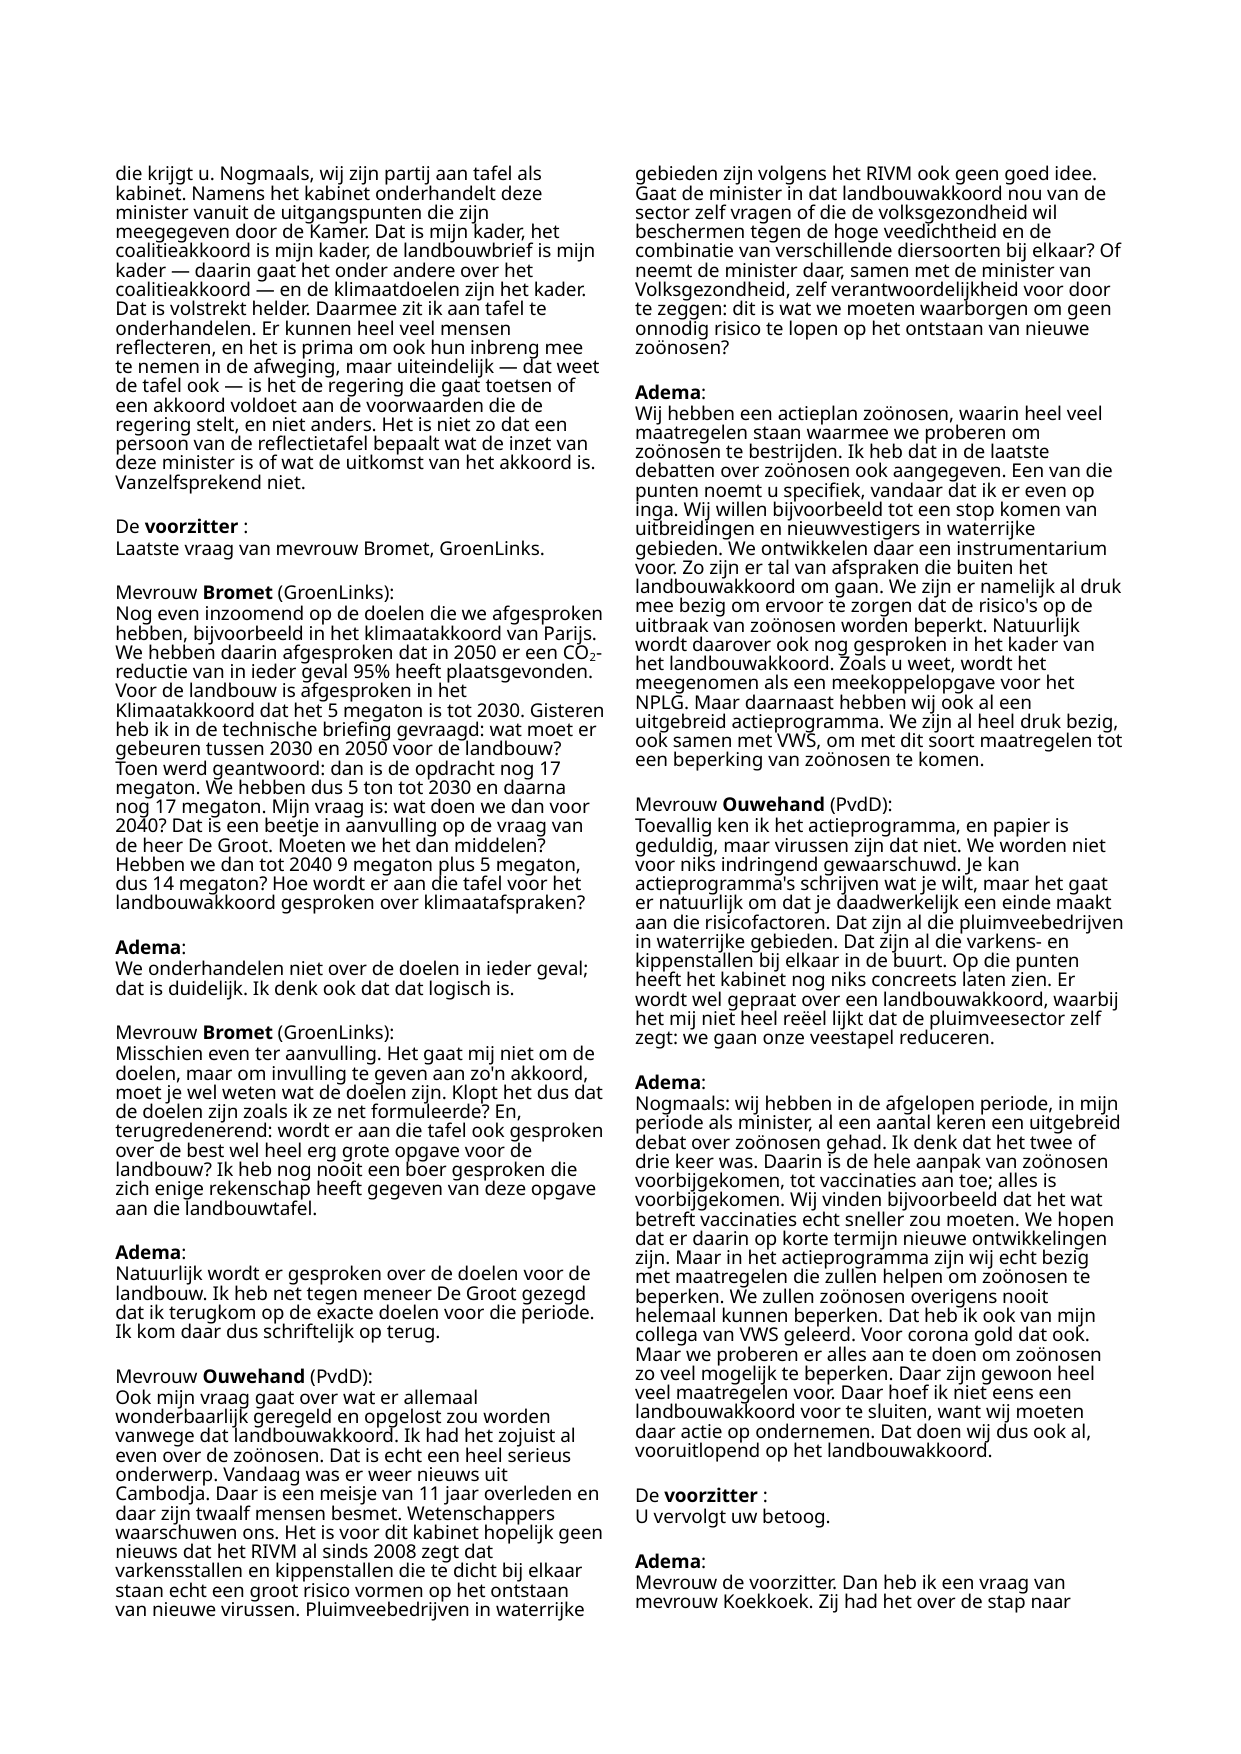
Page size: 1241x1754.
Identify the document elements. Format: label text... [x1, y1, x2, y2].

text Laatste vraag van mevrouw Bromet, GroenLinks. [115, 539, 605, 559]
text die krijgt u. Nogmaals, wij zijn partij aan tafel als kabinet. Namens het kabinet onderhandelt deze minister vanuit de uitgangspunten die zijn meegegeven door de Kamer. Dat is mijn kader, het coalitieakkoord is mijn kader, de landbouwbrief is mijn kader — daarin gaat het onder andere over het coalitieakkoord — en de klimaatdoelen zijn het kader. Dat is volstrekt helder. Daarmee zit ik aan tafel te onderhandelen. Er kunnen heel veel mensen reflecteren, en het is prima om ook hun inbreng mee te nemen in de afweging, maar uiteindelijk — dat weet de tafel ook — is het de regering die gaat toetsen of een akkoord voldoet aan de voorwaarden die de regering stelt, en niet anders. Het is niet zo dat een persoon van de reflectietafel bepaalt wat de inzet van deze minister is of wat de uitkomst van het akkoord is. Vanzelfsprekend niet. [115, 165, 605, 493]
text U vervolgt uw betoog. [635, 1508, 1125, 1527]
text We onderhandelen niet over de doelen in ieder geval; dat is duidelijk. Ik denk ook dat dat logisch is. [115, 960, 605, 999]
text Mevrouw Ouwehand (PvdD): [635, 792, 1125, 817]
text Adema: [635, 1069, 1125, 1095]
text Adema: [635, 379, 1125, 404]
text Mevrouw Bromet (GroenLinks): [115, 579, 605, 605]
text Mevrouw Ouwehand (PvdD): [115, 1363, 605, 1389]
text Adema: [635, 1548, 1125, 1574]
text Wij hebben een actieplan zoönosen, waarin heel veel maatregelen staan waarmee we proberen om zoönosen te bestrijden. Ik heb dat in de laatste debatten over zoönosen ook aangegeven. Een van die punten noemt u specifiek, vandaar dat ik er even op inga. Wij willen bijvoorbeeld tot een stop komen van uitbreidingen en nieuwvestigers in waterrijke gebieden. We ontwikkelen daar een instrumentarium voor. Zo zijn er tal van afspraken die buiten het landbouwakkoord om gaan. We zijn er namelijk al druk mee bezig om ervoor te zorgen dat de risico's op de uitbraak van zoönosen worden beperkt. Natuurlijk wordt daarover ook nog gesproken in het kader van het landbouwakkoord. Zoals u weet, wordt het meegenomen als een meekoppelopgave voor het NPLG. Maar daarnaast hebben wij ook al een uitgebreid actieprogramma. We zijn al heel druk bezig, ook samen met VWS, om met dit soort maatregelen tot een beperking van zoönosen te komen. [635, 404, 1125, 771]
text Nog even inzoomend op de doelen die we afgesproken hebben, bijvoorbeeld in het klimaatakkoord van Parijs. We hebben daarin afgesproken dat in 2050 er een CO2-reductie van in ieder geval 95% heeft plaatsgevonden. Voor de landbouw is afgesproken in het Klimaatakkoord dat het 5 megaton is tot 2030. Gisteren heb ik in de technische briefing gevraagd: wat moet er gebeuren tussen 2030 en 2050 voor de landbouw? Toen werd geantwoord: dan is de opdracht nog 17 megaton. We hebben dus 5 ton tot 2030 en daarna nog 17 megaton. Mijn vraag is: wat doen we dan voor 2040? Dat is een beetje in aanvulling op de vraag van de heer De Groot. Moeten we het dan middelen? Hebben we dan tot 2040 9 megaton plus 5 megaton, dus 14 megaton? Hoe wordt er aan die tafel voor het landbouwakkoord gesproken over klimaatafspraken? [115, 605, 605, 914]
text Mevrouw Bromet (GroenLinks): [115, 1019, 605, 1045]
text Toevallig ken ik het actieprogramma, en papier is geduldig, maar virussen zijn dat niet. We worden niet voor niks indringend gewaarschuwd. Je kan actieprogramma's schrijven wat je wilt, maar het gaat er natuurlijk om dat je daadwerkelijk een einde maakt aan die risicofactoren. Dat zijn al die pluimveebedrijven in waterrijke gebieden. Dat zijn al die varkens- en kippenstallen bij elkaar in de buurt. Op die punten heeft het kabinet nog niks concreets laten zien. Er wordt wel gepraat over een landbouwakkoord, waarbij het mij niet heel reëel lijkt dat de pluimveesector zelf zegt: we gaan onze veestapel reduceren. [635, 817, 1125, 1048]
text De voorzitter : [635, 1482, 1125, 1508]
text Ook mijn vraag gaat over wat er allemaal wonderbaarlijk geregeld en opgelost zou worden vanwege dat landbouwakkoord. Ik had het zojuist al even over de zoönosen. Dat is echt een heel serieus onderwerp. Vandaag was er weer nieuws uit Cambodja. Daar is een meisje van 11 jaar overleden en daar zijn twaalf mensen besmet. Wetenschappers waarschuwen ons. Het is voor dit kabinet hopelijk geen nieuws dat het RIVM al sinds 2008 zegt dat varkensstallen en kippenstallen die te dicht bij elkaar staan echt een groot risico vormen op het ontstaan van nieuwe virussen. Pluimveebedrijven in waterrijke [115, 1389, 605, 1620]
text gebieden zijn volgens het RIVM ook geen goed idee. Gaat de minister in dat landbouwakkoord nou van de sector zelf vragen of die de volksgezondheid wil beschermen tegen de hoge veedichtheid en de combinatie van verschillende diersoorten bij elkaar? Of neemt de minister daar, samen met de minister van Volksgezondheid, zelf verantwoordelijkheid voor door te zeggen: dit is wat we moeten waarborgen om geen onnodig risico te lopen op het ontstaan van nieuwe zoönosen? [635, 165, 1125, 358]
text Adema: [115, 1239, 605, 1265]
text Natuurlijk wordt er gesproken over de doelen voor de landbouw. Ik heb net tegen meneer De Groot gezegd dat ik terugkom op de exacte doelen voor die periode. Ik kom daar dus schriftelijk op terug. [115, 1265, 605, 1342]
text Misschien even ter aanvulling. Het gaat mij niet om de doelen, maar om invulling te geven aan zo'n akkoord, moet je wel weten wat de doelen zijn. Klopt het dus dat de doelen zijn zoals ik ze net formuleerde? En, terugredenerend: wordt er aan die tafel ook gesproken over de best wel heel erg grote opgave voor de landbouw? Ik heb nog nooit een boer gesproken die zich enige rekenschap heeft gegeven van deze opgave aan die landbouwtafel. [115, 1045, 605, 1219]
text Adema: [115, 934, 605, 960]
text Mevrouw de voorzitter. Dan heb ik een vraag van mevrouw Koekkoek. Zij had het over de stap naar [635, 1574, 1125, 1612]
text De voorzitter : [115, 514, 605, 539]
text Nogmaals: wij hebben in de afgelopen periode, in mijn periode als minister, al een aantal keren een uitgebreid debat over zoönosen gehad. Ik denk dat het twee of drie keer was. Daarin is de hele aanpak van zoönosen voorbijgekomen, tot vaccinaties aan toe; alles is voorbijgekomen. Wij vinden bijvoorbeeld dat het wat betreft vaccinaties echt sneller zou moeten. We hopen dat er daarin op korte termijn nieuwe ontwikkelingen zijn. Maar in het actieprogramma zijn wij echt bezig met maatregelen die zullen helpen om zoönosen te beperken. We zullen zoönosen overigens nooit helemaal kunnen beperken. Dat heb ik ook van mijn collega van VWS geleerd. Voor corona gold dat ook. Maar we proberen er alles aan te doen om zoönosen zo veel mogelijk te beperken. Daar zijn gewoon heel veel maatregelen voor. Daar hoef ik niet eens een landbouwakkoord voor te sluiten, want wij moeten daar actie op ondernemen. Dat doen wij dus ook al, vooruitlopend op het landbouwakkoord. [635, 1095, 1125, 1461]
